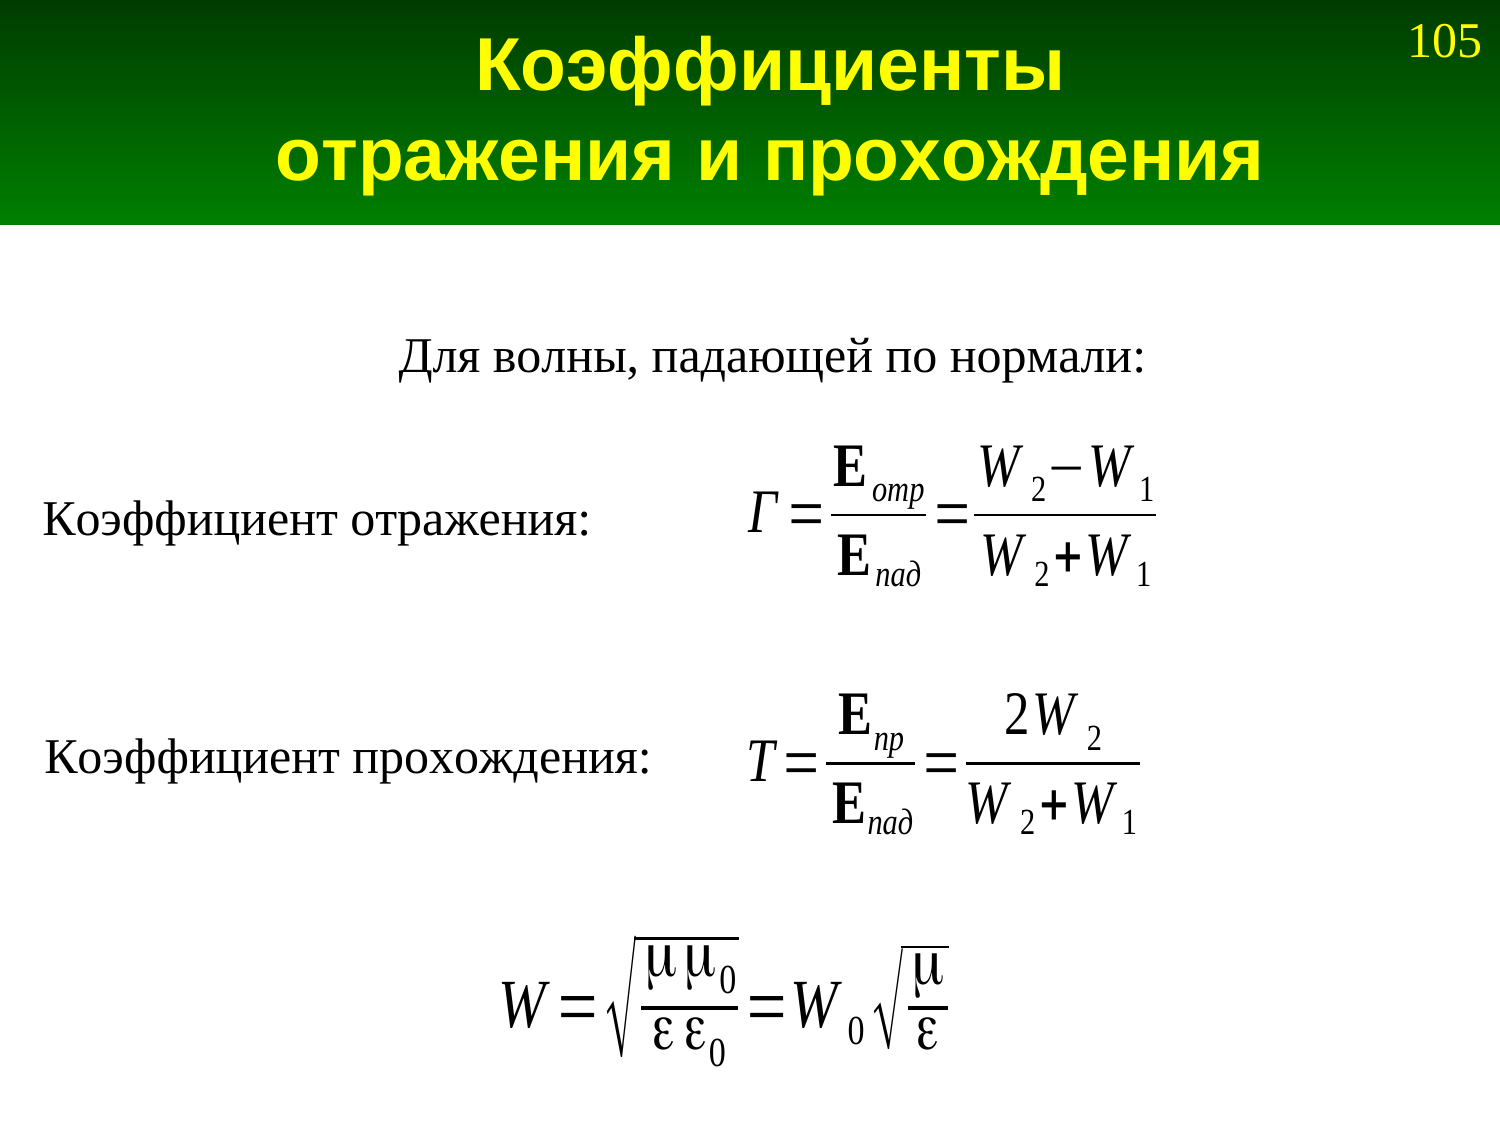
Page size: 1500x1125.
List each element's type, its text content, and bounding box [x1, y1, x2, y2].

text_box Коэффициент прохождения: [29, 715, 667, 791]
chart [732, 432, 1172, 597]
chart [733, 680, 1154, 845]
text_box Коэффициент отражения: [27, 478, 607, 554]
title Коэффициенты отражения и прохождения [100, 7, 1441, 204]
chart [484, 933, 965, 1074]
text_box Для волны, падающей по нормали: [383, 314, 1162, 390]
